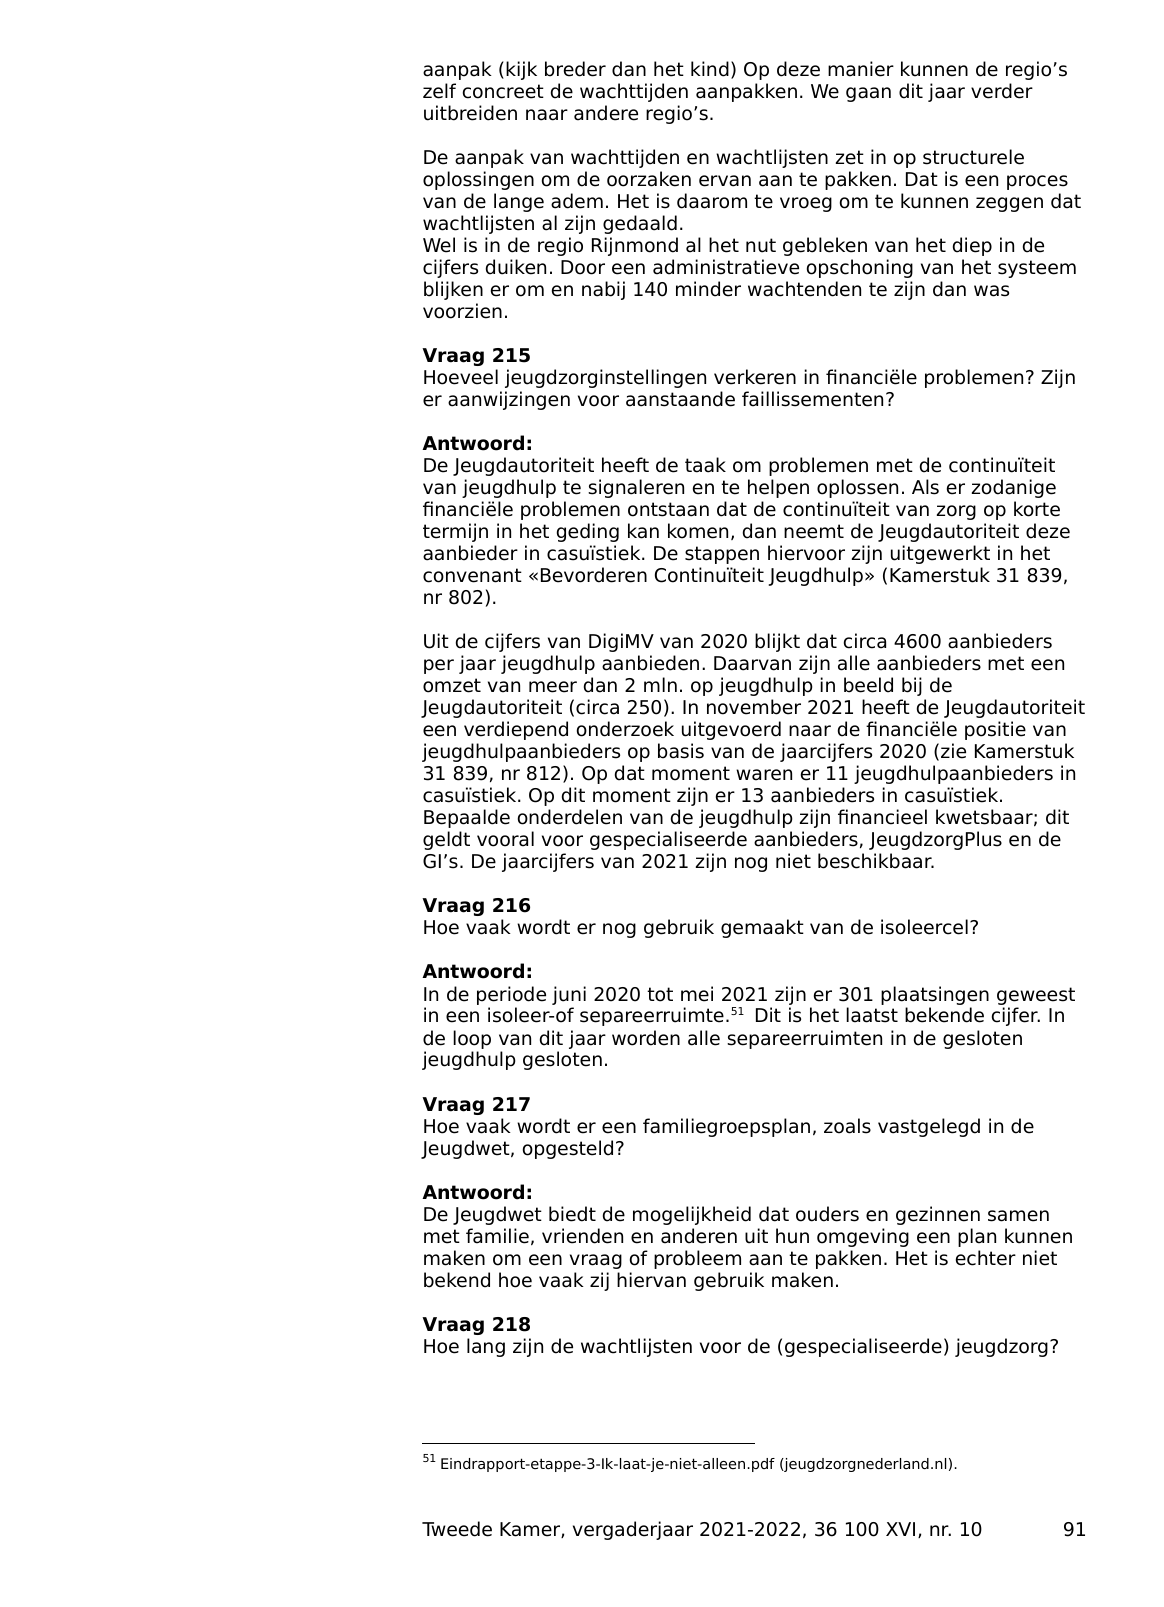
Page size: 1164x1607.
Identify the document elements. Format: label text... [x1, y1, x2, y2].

subtitle Antwoord: [422, 433, 1087, 455]
text Hoe vaak wordt er nog gebruik gemaakt van de isoleercel? [422, 917, 1087, 939]
text De Jeugdautoriteit heeft de taak om problemen met de continuïteit van jeugdhulp te signaleren en te helpen oplossen. Als er zodanige financiële problemen ontstaan dat de continuïteit van zorg op korte termijn in het geding kan komen, dan neemt de Jeugdautoriteit deze aanbieder in casuïstiek. De stappen hiervoor zijn uitgewerkt in het convenant «Bevorderen Continuïteit Jeugdhulp» (Kamerstuk 31 839, nr 802). [422, 455, 1087, 609]
text Hoe lang zijn de wachtlijsten voor de (gespecialiseerde) jeugdzorg? [422, 1336, 1087, 1358]
text Wel is in de regio Rijnmond al het nut gebleken van het diep in de cijfers duiken. Door een administratieve opschoning van het systeem blijken er om en nabij 140 minder wachtenden te zijn dan was voorzien. [422, 235, 1087, 323]
subtitle Vraag 218 [422, 1314, 1087, 1336]
text Eindrapport-etappe-3-Ik-laat-je-niet-alleen.pdf (jeugdzorgnederland.nl). [422, 1452, 1087, 1474]
subtitle Antwoord: [422, 1182, 1087, 1204]
subtitle Vraag 217 [422, 1093, 1087, 1116]
subtitle Antwoord: [422, 961, 1087, 983]
text Hoe vaak wordt er een familiegroepsplan, zoals vastgelegd in de Jeugdwet, opgesteld? [422, 1116, 1087, 1159]
text Uit de cijfers van DigiMV van 2020 blijkt dat circa 4600 aanbieders per jaar jeugdhulp aanbieden. Daarvan zijn alle aanbieders met een omzet van meer dan 2 mln. op jeugdhulp in beeld bij de Jeugdautoriteit (circa 250). In november 2021 heeft de Jeugdautoriteit een verdiepend onderzoek uitgevoerd naar de financiële positie van jeugdhulpaanbieders op basis van de jaarcijfers 2020 (zie Kamerstuk 31 839, nr 812). Op dat moment waren er 11 jeugdhulpaanbieders in casuïstiek. Op dit moment zijn er 13 aanbieders in casuïstiek. Bepaalde onderdelen van de jeugdhulp zijn financieel kwetsbaar; dit geldt vooral voor gespecialiseerde aanbieders, JeugdzorgPlus en de GI’s. De jaarcijfers van 2021 zijn nog niet beschikbaar. [422, 631, 1087, 873]
text In de periode juni 2020 tot mei 2021 zijn er 301 plaatsingen geweest in een isoleer-of separeerruimte. Dit is het laatst bekende cijfer. In de loop van dit jaar worden alle separeerruimten in de gesloten jeugdhulp gesloten. [422, 983, 1087, 1071]
text De aanpak van wachttijden en wachtlijsten zet in op structurele oplossingen om de oorzaken ervan aan te pakken. Dat is een proces van de lange adem. Het is daarom te vroeg om te kunnen zeggen dat wachtlijsten al zijn gedaald. [422, 147, 1087, 235]
text De Jeugdwet biedt de mogelijkheid dat ouders en gezinnen samen met familie, vrienden en anderen uit hun omgeving een plan kunnen maken om een vraag of probleem aan te pakken. Het is echter niet bekend hoe vaak zij hiervan gebruik maken. [422, 1204, 1087, 1292]
subtitle Vraag 215 [422, 345, 1087, 367]
text aanpak (kijk breder dan het kind) Op deze manier kunnen de regio’s zelf concreet de wachttijden aanpakken. We gaan dit jaar verder uitbreiden naar andere regio’s. [422, 59, 1087, 125]
subtitle Vraag 216 [422, 895, 1087, 917]
text Hoeveel jeugdzorginstellingen verkeren in financiële problemen? Zijn er aanwijzingen voor aanstaande faillissementen? [422, 367, 1087, 411]
